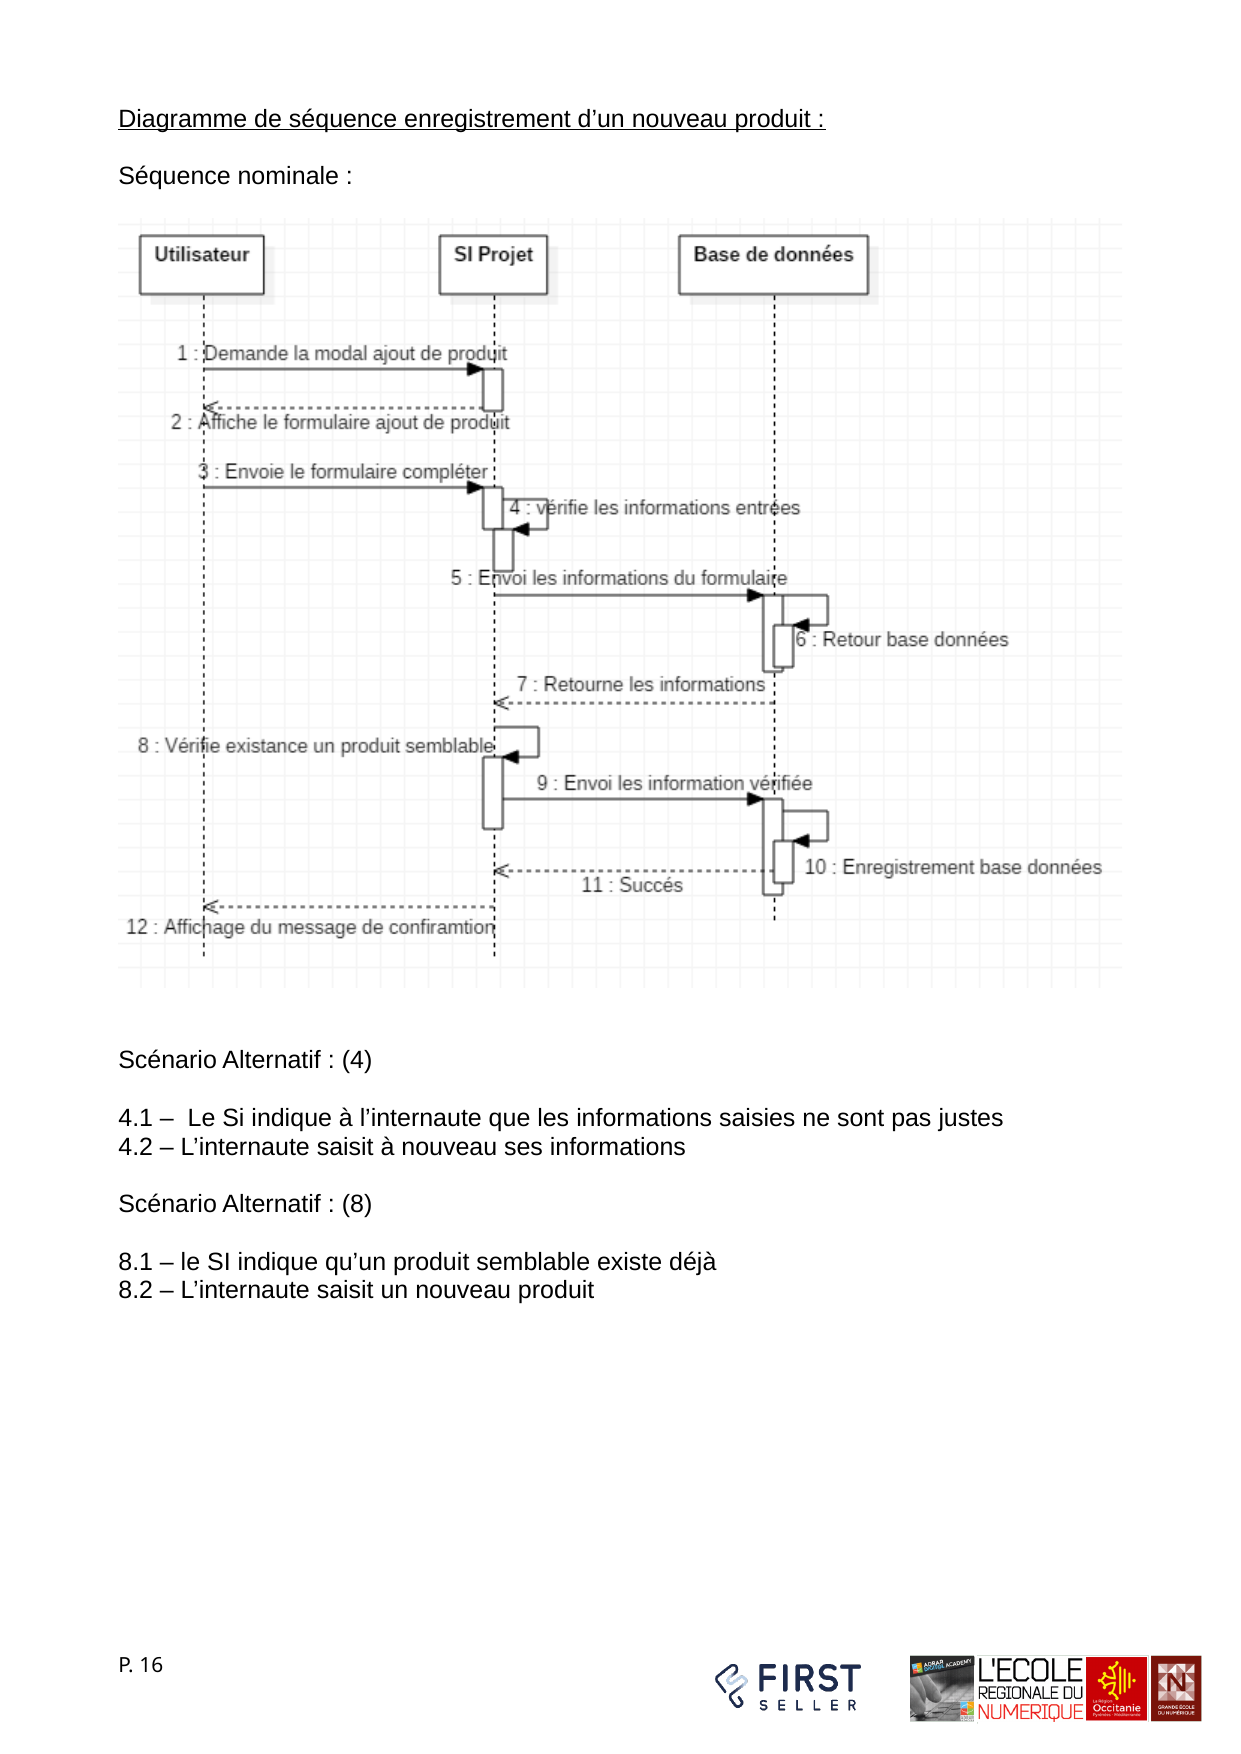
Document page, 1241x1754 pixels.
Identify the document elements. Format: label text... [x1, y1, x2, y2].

text 8.1 – le SI indique qu’un produit semblable existe déjà [118, 1247, 1122, 1275]
text 8.2 – L’internaute saisit un nouveau produit [118, 1275, 1122, 1304]
text 4.2 – L’internaute saisit à nouveau ses informations [118, 1132, 1122, 1160]
text Scénario Alternatif : (4) [118, 1045, 1122, 1074]
text 4.1 – Le Si indique à l’internaute que les informations saisies ne sont pas justes [118, 1103, 1122, 1132]
text Diagramme de séquence enregistrement d’un nouveau produit : [118, 104, 1122, 132]
text Séquence nominale : [118, 161, 1122, 190]
text Scénario Alternatif : (8) [118, 1189, 1122, 1218]
